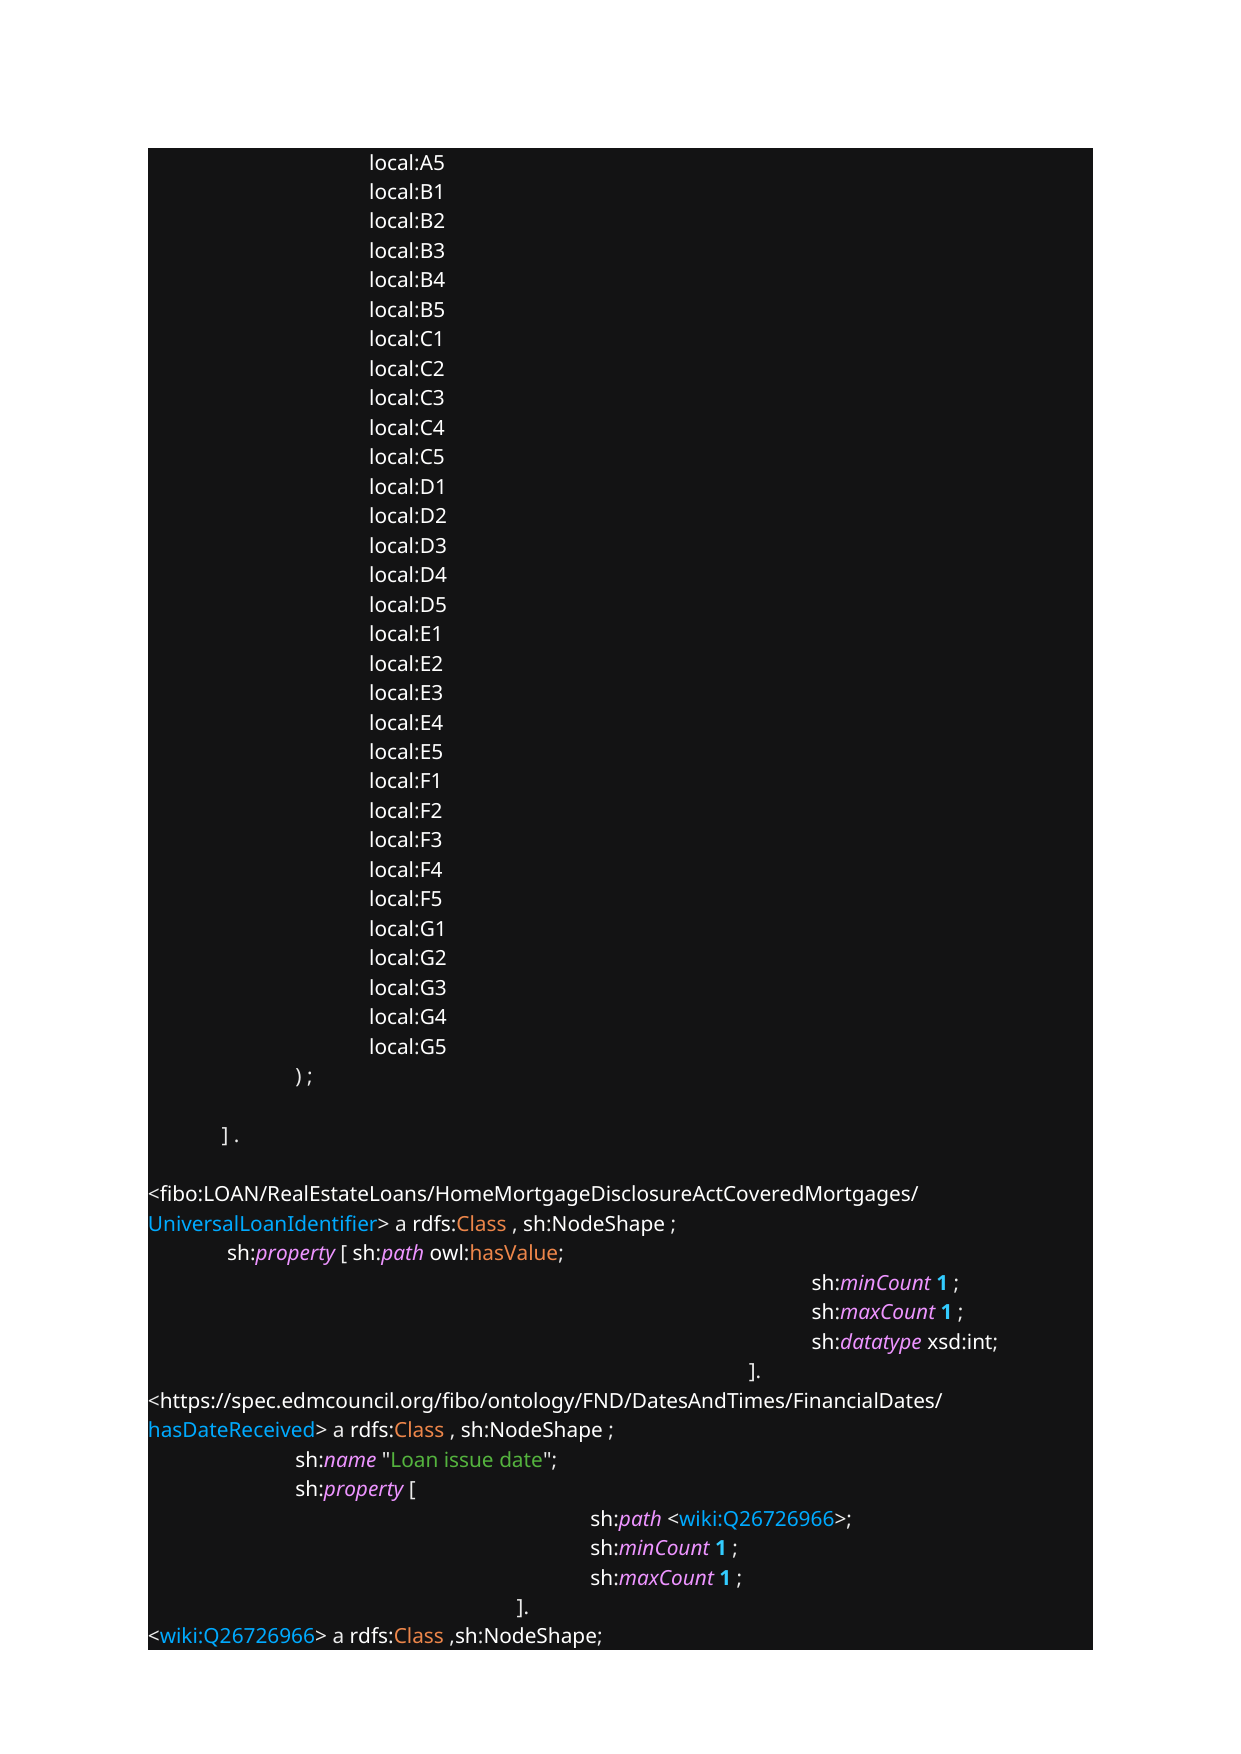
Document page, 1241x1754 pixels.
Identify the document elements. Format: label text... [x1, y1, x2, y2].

text local:A5 local:B1 local:B2 local:B3 local:B4 local:B5 local:C1 local:C2 local:C3 local:C4 local:C5 local:D1 local:D2 local:D3 local:D4 local:D5 local:E1 local:E2 local:E3 local:E4 local:E5 local:F1 local:F2 local:F3 local:F4 local:F5 local:G1 local:G2 local:G3 local:G4 local:G5 ) ; ] . <fibo:LOAN/RealEstateLoans/HomeMortgageDisclosureActCoveredMortgages/UniversalLoanIdentifier> a rdfs:Class , sh:NodeShape ; sh:property [ sh:path owl:hasValue; sh:minCount 1 ; sh:maxCount 1 ; sh:datatype xsd:int; ]. <https://spec.edmcouncil.org/fibo/ontology/FND/DatesAndTimes/FinancialDates/hasDateReceived> a rdfs:Class , sh:NodeShape ; sh:name "Loan issue date"; sh:property [ sh:path <wiki:Q26726966>; sh:minCount 1 ; sh:maxCount 1 ; ]. <wiki:Q26726966> a rdfs:Class ,sh:NodeShape; [148, 148, 1093, 1650]
